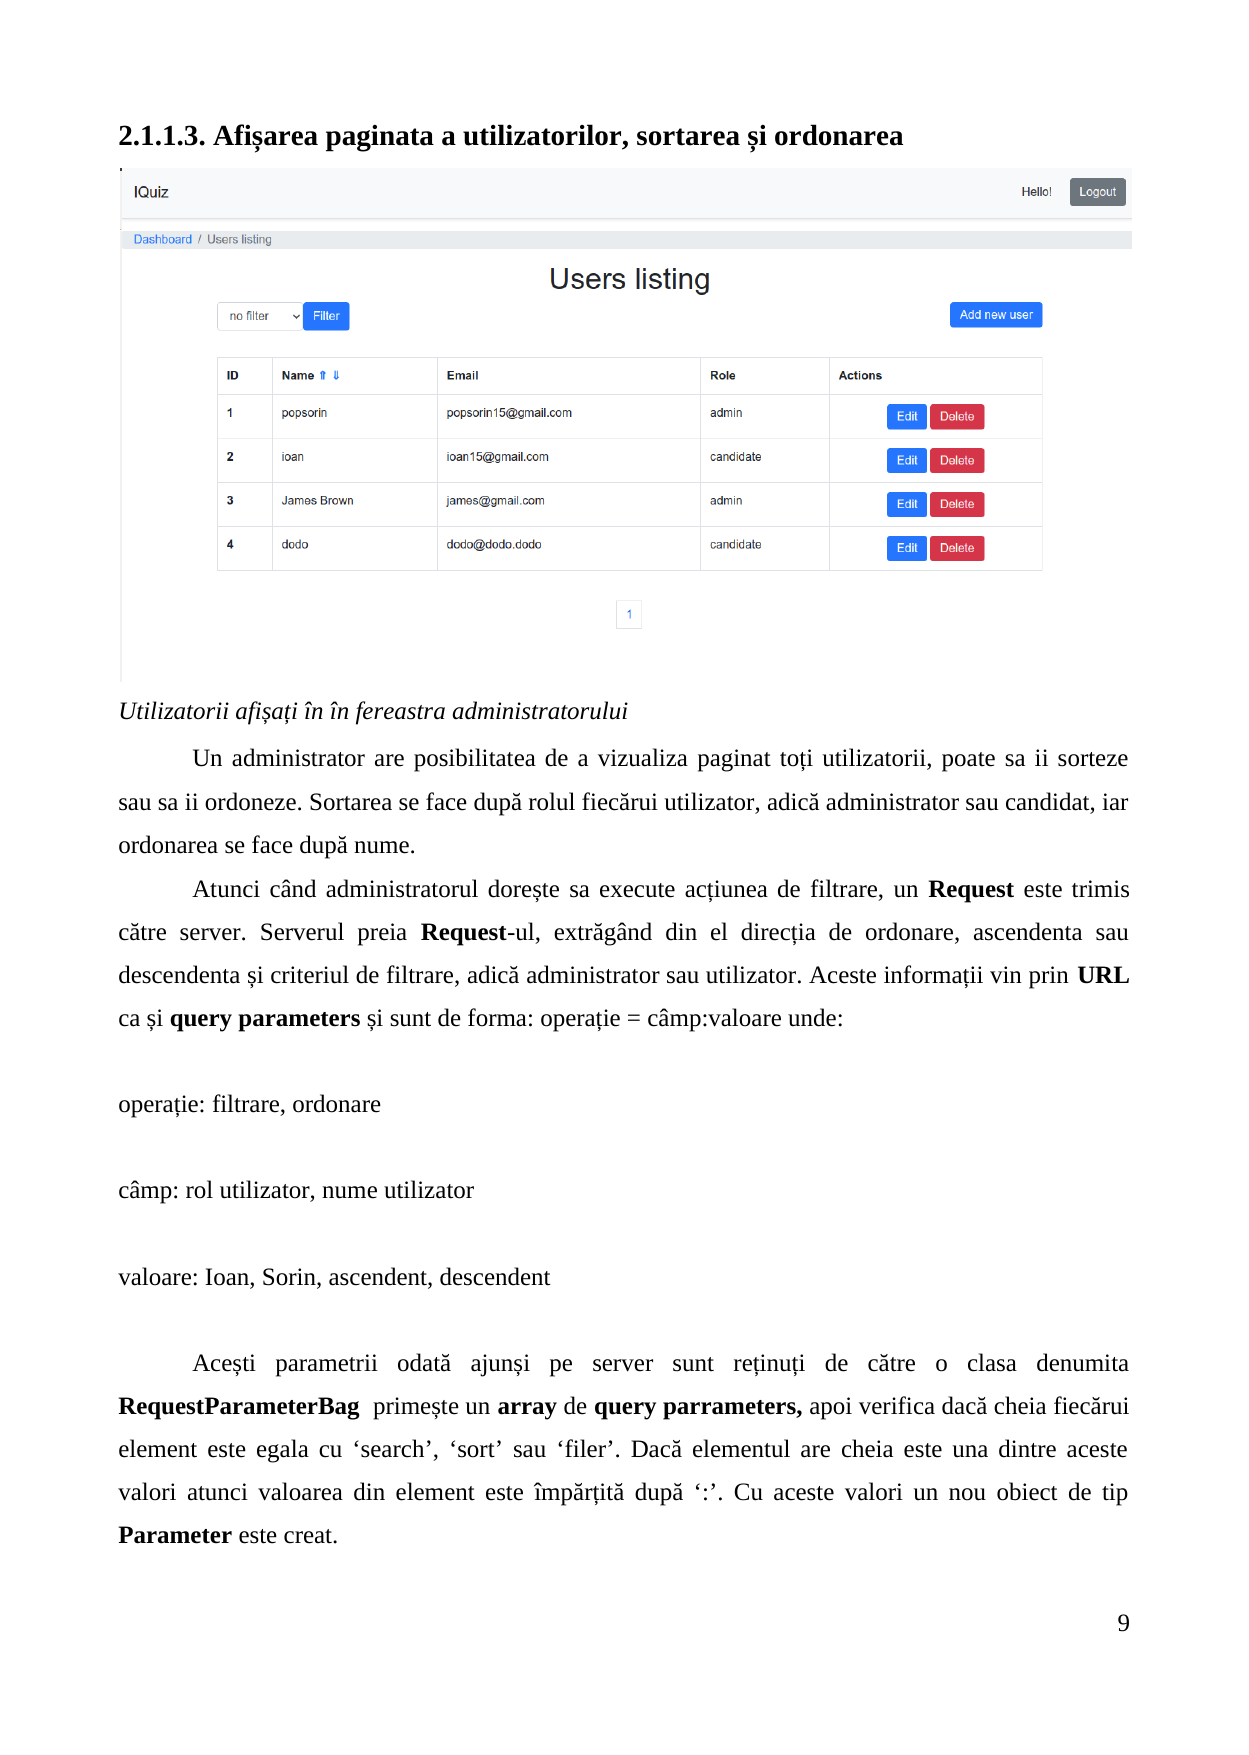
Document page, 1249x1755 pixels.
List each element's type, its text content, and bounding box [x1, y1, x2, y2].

text 2.1.1.3. Afișarea paginata a utilizatorilor, sortarea și ordonarea [118, 118, 1130, 152]
text Un administrator are posibilitatea de a vizualiza paginat toți utilizatorii, poate sa ii sorteze sau sa ii ordoneze. Sortarea se face după rolul fiecărui utilizator, adică administrator sau candidat, iar ordonarea se face după nume. [118, 739, 1130, 859]
text Atunci când administratorul dorește sa execute acțiunea de filtrare, un Request este trimis către server. Serverul preia Request-ul, extrăgând din el direcția de ordonare, ascendenta sau descendenta și criteriul de filtrare, adică administrator sau utilizator. Aceste informații vin prin URL ca și query parameters și sunt de forma: operație = câmp:valoare unde: [118, 874, 1130, 1032]
text operație: filtrare, ordonare [118, 1089, 1130, 1118]
text Utilizatorii afișați în în fereastra administratorului [118, 682, 1130, 725]
text Acești parametrii odată ajunși pe server sunt reținuți de către o clasa denumita RequestParameterBag primește un array de query parrameters, apoi verifica dacă cheia fiecărui element este egala cu ‘search’, ‘sort’ sau ‘filer’. Dacă elementul are cheia este una dintre aceste valori atunci valoarea din element este împărțită după ‘:’. Cu aceste valori un nou obiect de tip Parameter este creat. [118, 1348, 1130, 1549]
picture [120, 168, 1132, 682]
text câmp: rol utilizator, nume utilizator [118, 1176, 1130, 1204]
text valoare: Ioan, Sorin, ascendent, descendent [118, 1262, 1130, 1291]
